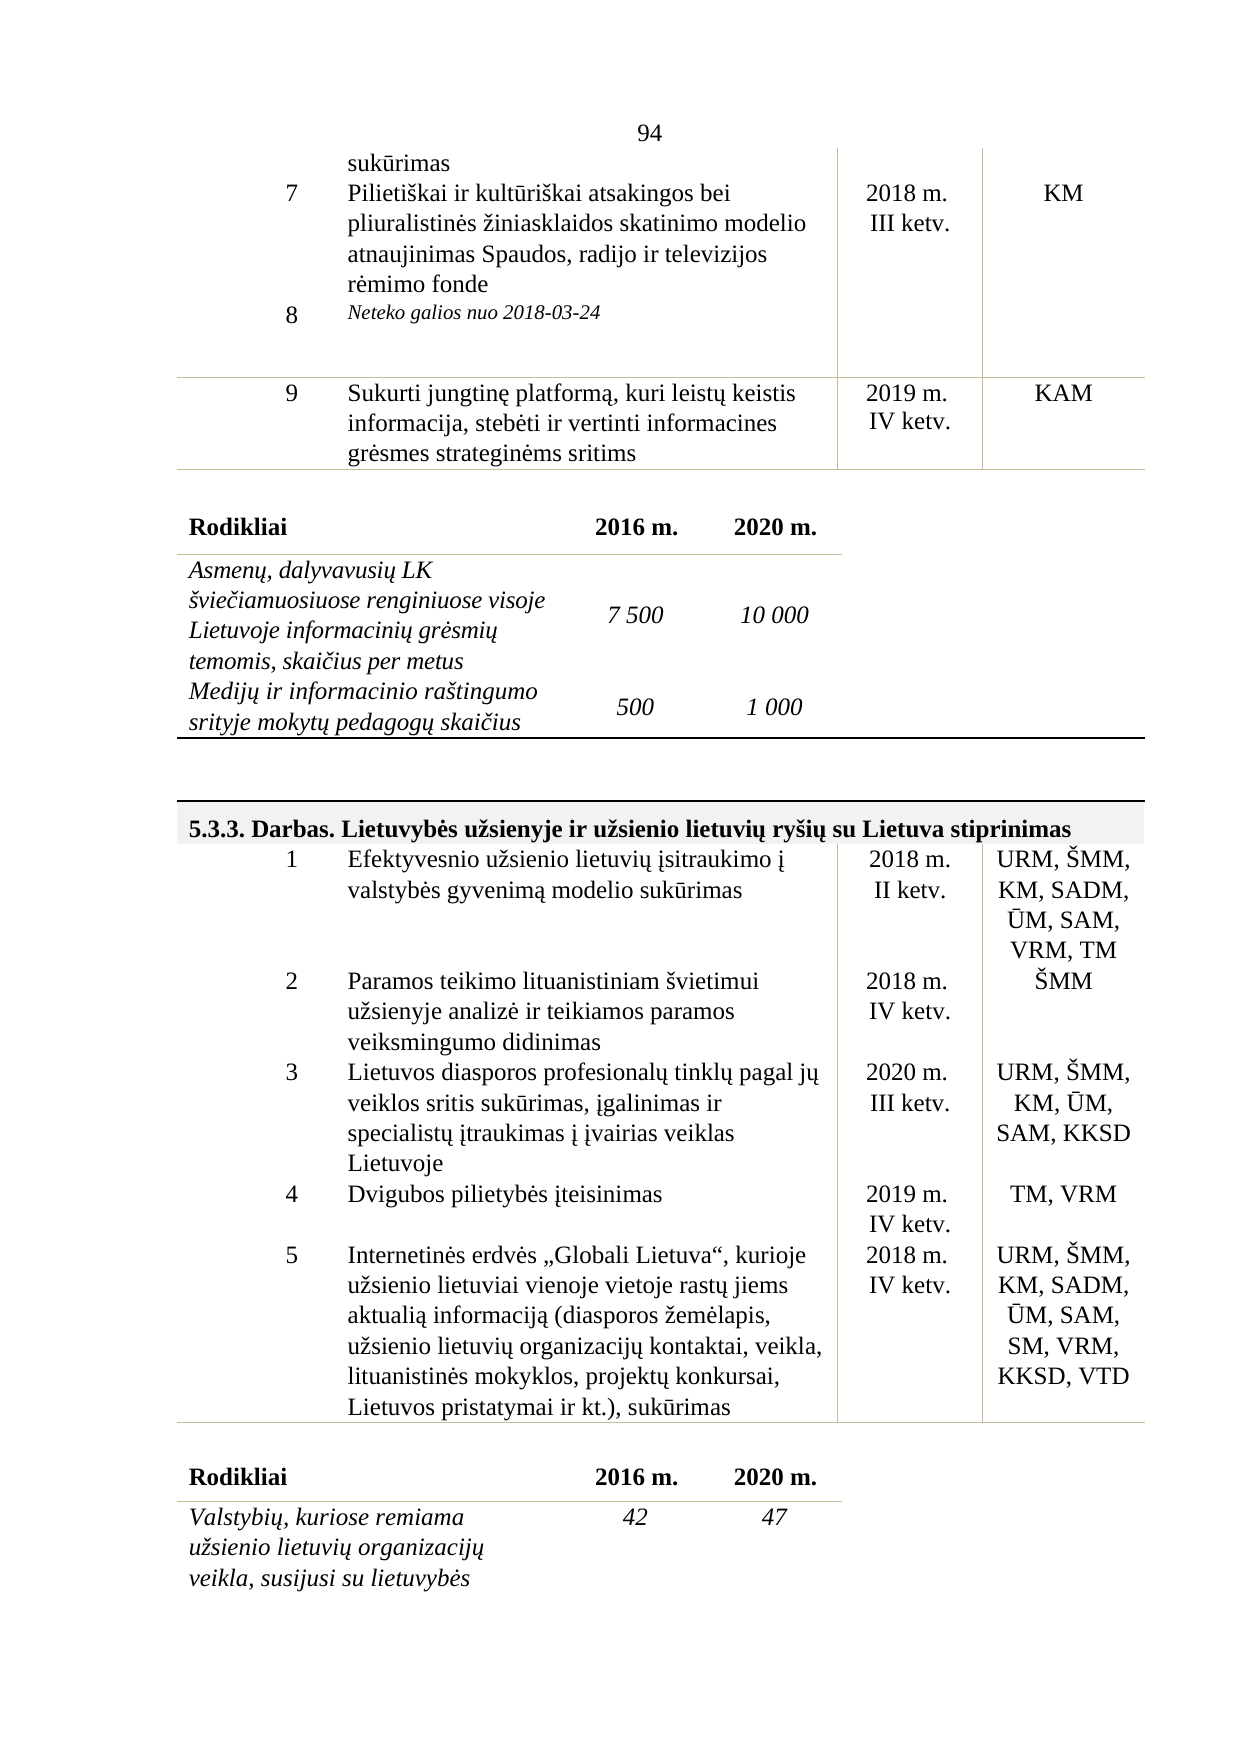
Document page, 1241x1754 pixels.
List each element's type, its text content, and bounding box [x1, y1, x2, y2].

table_cell 4 [247, 1179, 336, 1240]
table_cell 2018 m. II ketv. [838, 844, 982, 966]
table_cell [842, 739, 982, 800]
table_cell URM, ŠMM, KM, SADM, ŪM, SAM, VRM, TM [983, 844, 1144, 966]
table_cell 1 000 [708, 676, 842, 737]
table_cell 2018 m. IV ketv. [838, 966, 982, 1057]
table_cell [838, 300, 982, 377]
table_cell 2019 m. IV ketv. [838, 1179, 982, 1240]
table_cell [177, 844, 247, 966]
table_cell [177, 178, 247, 300]
table_cell [708, 739, 842, 800]
table_cell 2016 m. [565, 502, 708, 554]
table_cell [838, 148, 982, 178]
table_cell [708, 1423, 842, 1455]
table_cell [247, 148, 336, 178]
table_cell [532, 470, 564, 502]
table_cell [842, 1455, 982, 1501]
table_cell Lietuvos diasporos profesionalų tinklų pagal jų veiklos sritis sukūrimas, įgalinimas ir specialistų įtraukimas į įvairias veiklas Lietuvoje [336, 1057, 837, 1179]
table_cell [982, 739, 1144, 800]
table_cell Valstybių, kuriose remiama užsienio lietuvių organizacijų veikla, susijusi su lietuvybės [177, 1502, 564, 1592]
table_cell Rodikliai [177, 1455, 564, 1501]
table_cell [177, 470, 247, 502]
table_cell [336, 739, 532, 800]
table_cell 5.3.3. Darbas. Lietuvybės užsienyje ir užsienio lietuvių ryšių su Lietuva stiprinimas [177, 802, 1144, 844]
table_cell [336, 470, 532, 502]
table_cell [247, 1423, 336, 1455]
table_cell 47 [708, 1502, 842, 1592]
table_cell 2020 m. [708, 1455, 842, 1501]
table_cell [177, 1179, 247, 1240]
table_cell [177, 1423, 247, 1455]
table_cell [247, 470, 336, 502]
table_cell KAM [983, 378, 1144, 469]
table_cell sukūrimas [336, 148, 837, 178]
table_cell [842, 470, 982, 502]
table_cell [177, 739, 247, 800]
table_cell [532, 1423, 564, 1455]
table_cell Neteko galios nuo 2018-03-24 [336, 300, 837, 377]
table_cell [842, 1501, 982, 1592]
table_cell [177, 148, 247, 178]
table_cell TM, VRM [983, 1179, 1144, 1240]
table_cell URM, ŠMM, KM, ŪM, SAM, KKSD [983, 1057, 1144, 1179]
table_cell 2019 m. IV ketv. [838, 378, 982, 469]
table_cell [177, 300, 247, 377]
table_cell 2016 m. [565, 1455, 708, 1501]
table_cell [708, 470, 842, 502]
table_cell [842, 676, 982, 737]
table_cell 2020 m. [708, 502, 842, 554]
table_cell [983, 300, 1144, 377]
table_cell 7 500 [565, 555, 708, 676]
table_cell 10 000 [708, 555, 842, 676]
table_cell [983, 148, 1144, 178]
table_cell [565, 1423, 708, 1455]
table_cell [336, 1423, 532, 1455]
table_cell Dvigubos pilietybės įteisinimas [336, 1179, 837, 1240]
table_cell 3 [247, 1057, 336, 1179]
table_cell KM [983, 178, 1144, 300]
table_cell [565, 470, 708, 502]
table_cell Medijų ir informacinio raštingumo srityje mokytų pedagogų skaičius [177, 676, 564, 737]
table_cell [982, 676, 1144, 737]
table_cell Rodikliai [177, 502, 564, 554]
table_cell [842, 502, 982, 554]
table_cell 42 [565, 1502, 708, 1592]
table_cell [982, 502, 1144, 554]
table_cell Sukurti jungtinę platformą, kuri leistų keistis informacija, stebėti ir vertinti informacines grėsmes strateginėms sritims [336, 378, 837, 469]
table_cell [177, 1240, 247, 1422]
table_cell Pilietiškai ir kultūriškai atsakingos bei pliuralistinės žiniasklaidos skatinimo modelio atnaujinimas Spaudos, radijo ir televizijos rėmimo fonde [336, 178, 837, 300]
table_cell [982, 1423, 1144, 1455]
table_cell [982, 1501, 1144, 1592]
table_cell 7 [247, 178, 336, 300]
table_cell 9 [247, 378, 336, 469]
table_cell Internetinės erdvės „Globali Lietuva“, kurioje užsienio lietuviai vienoje vietoje rastų jiems aktualią informaciją (diasporos žemėlapis, užsienio lietuvių organizacijų kontaktai, veikla, lituanistinės mokyklos, projektų konkursai, Lietuvos pristatymai ir kt.), sukūrimas [336, 1240, 837, 1422]
table_cell [982, 1455, 1144, 1501]
table_cell 2 [247, 966, 336, 1057]
table_cell 2018 m. III ketv. [838, 178, 982, 300]
table_cell [177, 1057, 247, 1179]
table_cell [842, 554, 982, 676]
table_cell 8 [247, 300, 336, 377]
table_cell [177, 966, 247, 1057]
table_cell URM, ŠMM, KM, SADM, ŪM, SAM, SM, VRM, KKSD, VTD [983, 1240, 1144, 1422]
table_cell Efektyvesnio užsienio lietuvių įsitraukimo į valstybės gyvenimą modelio sukūrimas [336, 844, 837, 966]
table_cell Asmenų, dalyvavusių LK šviečiamuosiuose renginiuose visoje Lietuvoje informacinių grėsmių temomis, skaičius per metus [177, 555, 564, 676]
table_cell 500 [565, 676, 708, 737]
table_cell ŠMM [983, 966, 1144, 1057]
table_cell Paramos teikimo lituanistiniam švietimui užsienyje analizė ir teikiamos paramos veiksmingumo didinimas [336, 966, 837, 1057]
table_cell [532, 739, 564, 800]
table_cell 2018 m. IV ketv. [838, 1240, 982, 1422]
table_cell 2020 m. III ketv. [838, 1057, 982, 1179]
table_cell [247, 739, 336, 800]
table_cell [565, 739, 708, 800]
table_cell 5 [247, 1240, 336, 1422]
table_cell 1 [247, 844, 336, 966]
table_cell [982, 554, 1144, 676]
table_cell [842, 1423, 982, 1455]
table_cell [177, 378, 247, 469]
table_cell [982, 470, 1144, 502]
